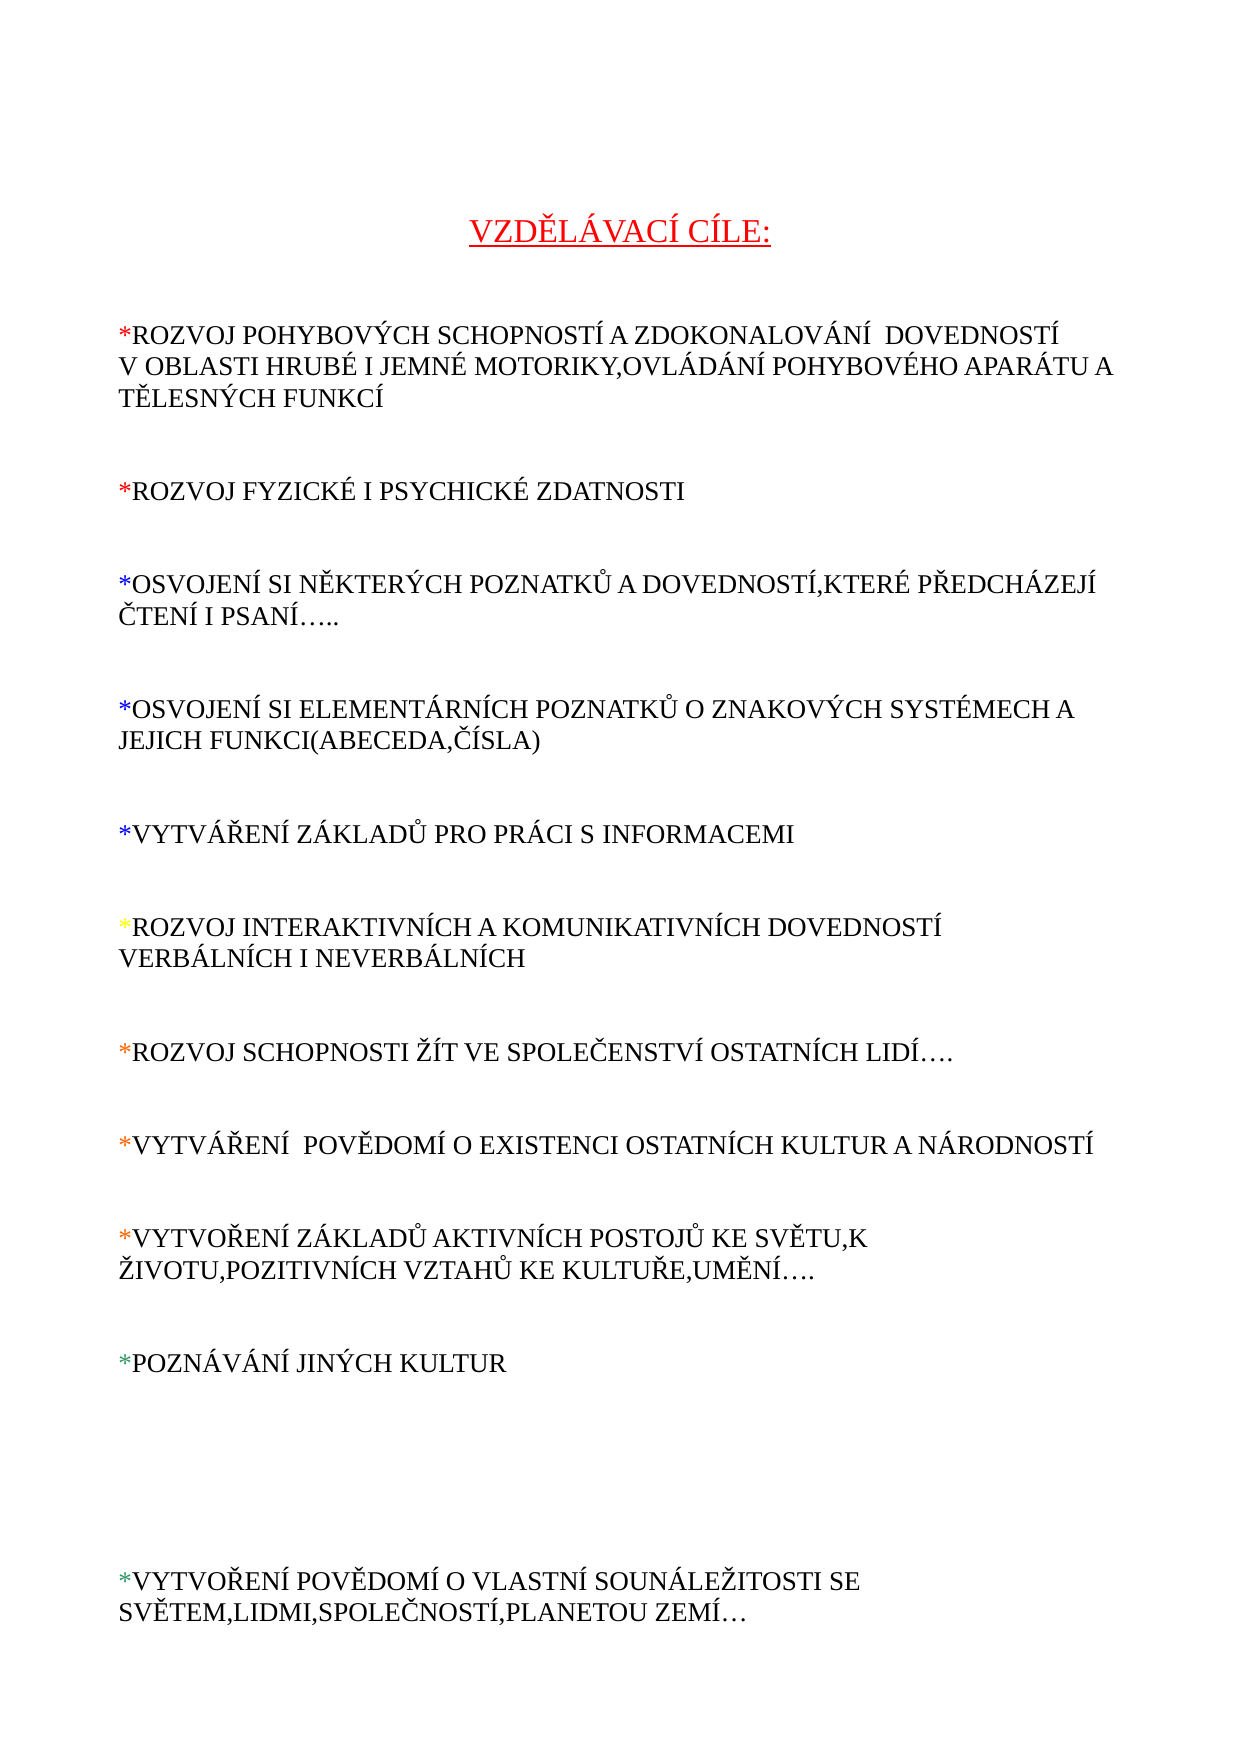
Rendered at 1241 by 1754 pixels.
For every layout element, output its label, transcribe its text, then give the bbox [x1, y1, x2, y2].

text *VYTVÁŘENÍ ZÁKLADŮ PRO PRÁCI S INFORMACEMI [118, 818, 1122, 849]
text *OSVOJENÍ SI ELEMENTÁRNÍCH POZNATKŮ O ZNAKOVÝCH SYSTÉMECH A JEJICH FUNKCI(ABECEDA,ČÍSLA) [118, 693, 1122, 755]
text *VYTVOŘENÍ ZÁKLADŮ AKTIVNÍCH POSTOJŮ KE SVĚTU,K ŽIVOTU,POZITIVNÍCH VZTAHŮ KE KULTUŘE,UMĚNÍ…. [118, 1223, 1122, 1285]
text *POZNÁVÁNÍ JINÝCH KULTUR [118, 1347, 1122, 1378]
text *ROZVOJ SCHOPNOSTI ŽÍT VE SPOLEČENSTVÍ OSTATNÍCH LIDÍ…. [118, 1036, 1122, 1067]
text *VYTVÁŘENÍ POVĚDOMÍ O EXISTENCI OSTATNÍCH KULTUR A NÁRODNOSTÍ [118, 1129, 1122, 1160]
text *ROZVOJ FYZICKÉ I PSYCHICKÉ ZDATNOSTI [118, 475, 1122, 506]
text *VYTVOŘENÍ POVĚDOMÍ O VLASTNÍ SOUNÁLEŽITOSTI SE SVĚTEM,LIDMI,SPOLEČNOSTÍ,PLANETOU ZEMÍ… [118, 1565, 1122, 1627]
text *OSVOJENÍ SI NĚKTERÝCH POZNATKŮ A DOVEDNOSTÍ,KTERÉ PŘEDCHÁZEJÍ ČTENÍ I PSANÍ….. [118, 568, 1122, 631]
text *ROZVOJ POHYBOVÝCH SCHOPNOSTÍ A ZDOKONALOVÁNÍ DOVEDNOSTÍ V OBLASTI HRUBÉ I JEMNÉ MOTORIKY,OVLÁDÁNÍ POHYBOVÉHO APARÁTU A TĚLESNÝCH FUNKCÍ [118, 319, 1122, 413]
text VZDĚLÁVACÍ CÍLE: [118, 212, 1122, 250]
text *ROZVOJ INTERAKTIVNÍCH A KOMUNIKATIVNÍCH DOVEDNOSTÍ VERBÁLNÍCH I NEVERBÁLNÍCH [118, 911, 1122, 973]
